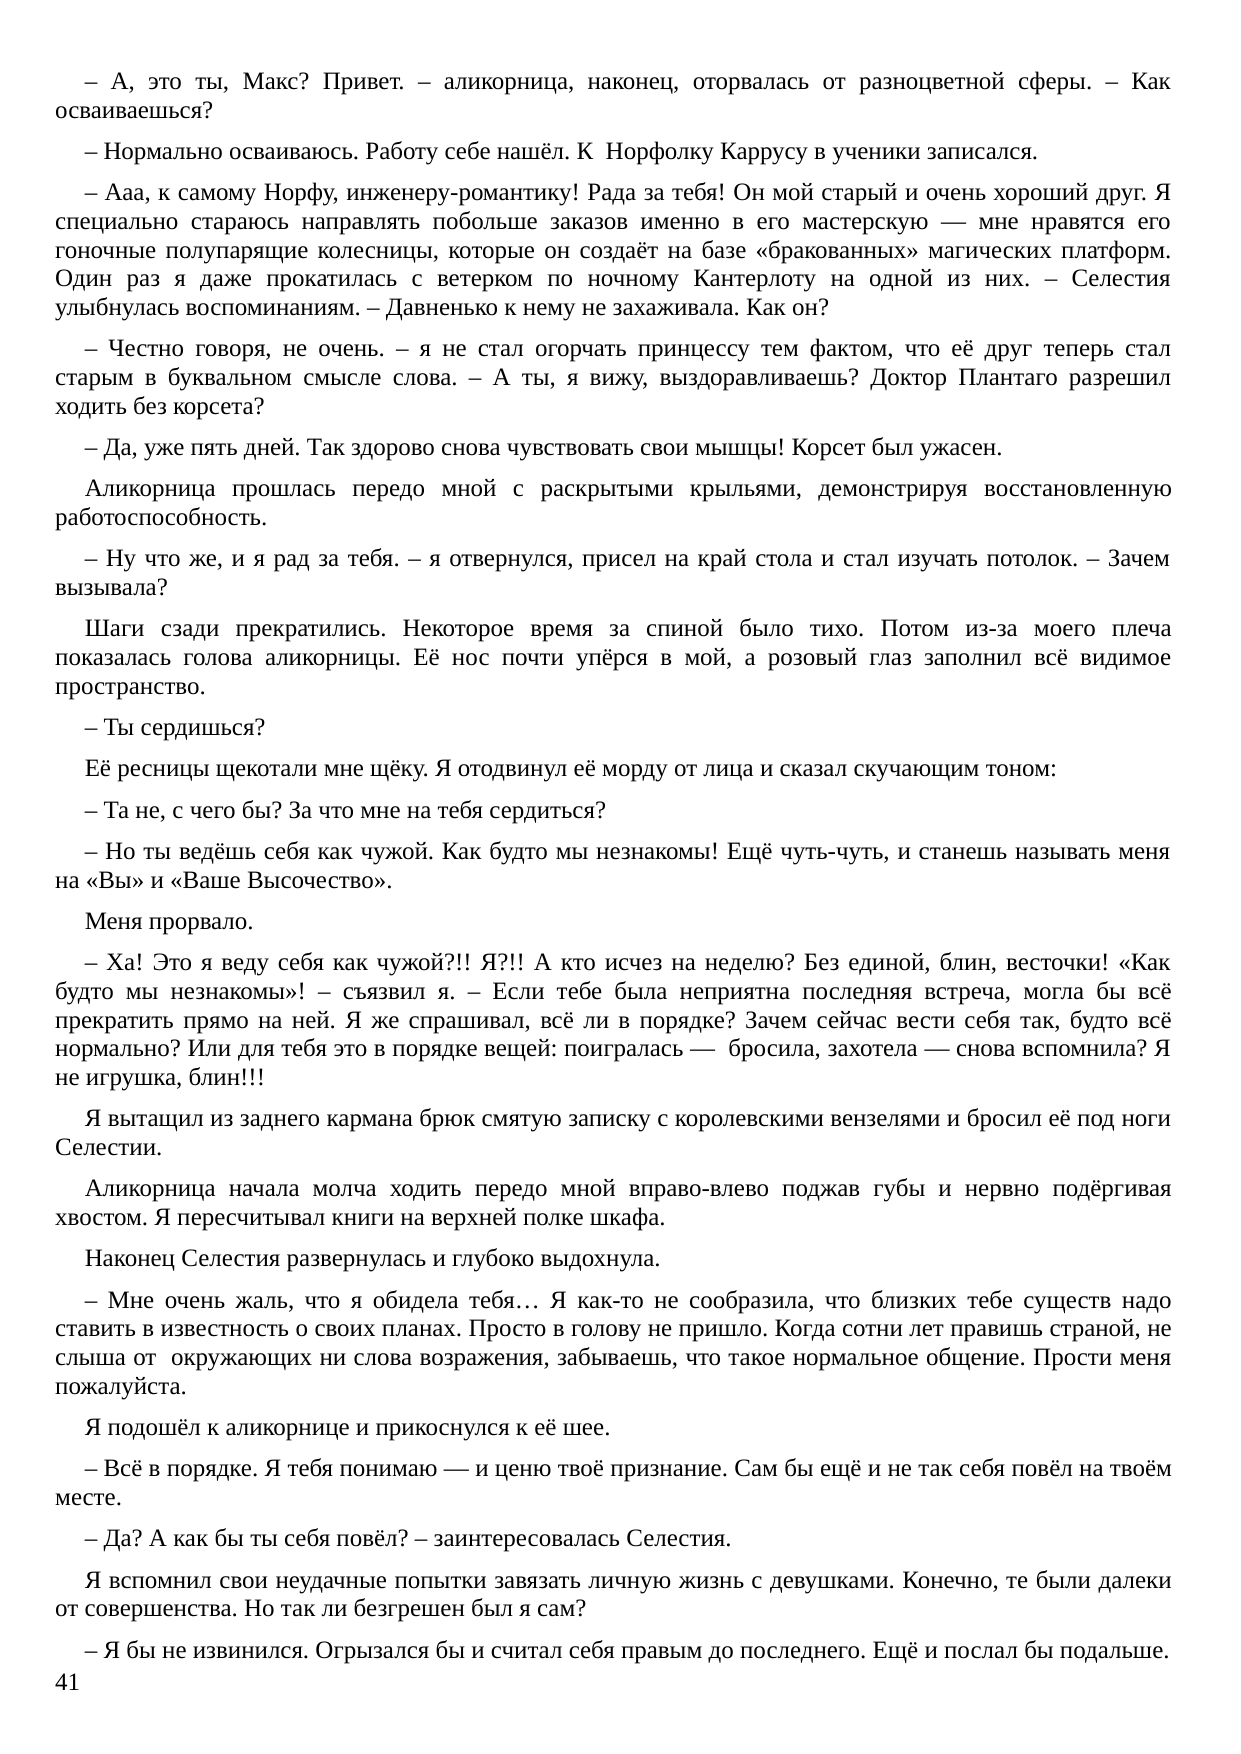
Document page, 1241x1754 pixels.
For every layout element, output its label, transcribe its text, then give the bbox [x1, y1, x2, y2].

text – А, это ты, Макс? Привет. – аликорница, наконец, оторвалась от разноцветной сферы. – Как осваиваешься? [55, 66, 1173, 123]
text – Да, уже пять дней. Так здорово снова чувствовать свои мышцы! Корсет был ужасен. [55, 432, 1173, 461]
text – Но ты ведёшь себя как чужой. Как будто мы незнакомы! Ещё чуть-чуть, и станешь называть меня на «Вы» и «Ваше Высочество». [55, 836, 1173, 893]
text Меня прорвало. [55, 906, 1173, 935]
text – Нормально осваиваюсь. Работу себе нашёл. К Норфолку Каррусу в ученики записался. [55, 136, 1173, 165]
text – Да? А как бы ты себя повёл? – заинтересовалась Селестия. [55, 1523, 1173, 1552]
text Я подошёл к аликорнице и прикоснулся к её шее. [55, 1412, 1173, 1441]
text – Та не, с чего бы? За что мне на тебя сердиться? [55, 795, 1173, 823]
text Наконец Селестия развернулась и глубоко выдохнула. [55, 1243, 1173, 1272]
text – Всё в порядке. Я тебя понимаю — и ценю твоё признание. Сам бы ещё и не так себя повёл на твоём месте. [55, 1453, 1173, 1511]
text – Ааа, к самому Норфу, инженеру-романтику! Рада за тебя! Он мой старый и очень хороший друг. Я специально стараюсь направлять побольше заказов именно в его мастерскую — мне нравятся его гоночные полупарящие колесницы, которые он создаёт на базе «бракованных» магических платформ. Один раз я даже прокатилась с ветерком по ночному Кантерлоту на одной из них. – Селестия улыбнулась воспоминаниям. – Давненько к нему не захаживала. Как он? [55, 177, 1173, 321]
text – Ха! Это я веду себя как чужой?!! Я?!! А кто исчез на неделю? Без единой, блин, весточки! «Как будто мы незнакомы»! – съязвил я. – Если тебе была неприятна последняя встреча, могла бы всё прекратить прямо на ней. Я же спрашивал, всё ли в порядке? Зачем сейчас вести себя так, будто всё нормально? Или для тебя это в порядке вещей: поигралась — бросила, захотела — снова вспомнила? Я не игрушка, блин!!! [55, 947, 1173, 1091]
text – Ты сердишься? [55, 712, 1173, 741]
text – Мне очень жаль, что я обидела тебя… Я как-то не сообразила, что близких тебе существ надо ставить в известность о своих планах. Просто в голову не пришло. Когда сотни лет правишь страной, не слыша от окружающих ни слова возражения, забываешь, что такое нормальное общение. Прости меня пожалуйста. [55, 1285, 1173, 1400]
text – Честно говоря, не очень. – я не стал огорчать принцессу тем фактом, что её друг теперь стал старым в буквальном смысле слова. – А ты, я вижу, выздоравливаешь? Доктор Плантаго разрешил ходить без корсета? [55, 333, 1173, 420]
text – Я бы не извинился. Огрызался бы и считал себя правым до последнего. Ещё и послал бы подальше. [55, 1635, 1173, 1663]
text Её ресницы щекотали мне щёку. Я отодвинул её морду от лица и сказал скучающим тоном: [55, 753, 1173, 782]
text Я вспомнил свои неудачные попытки завязать личную жизнь с девушками. Конечно, те были далеки от совершенства. Но так ли безгрешен был я сам? [55, 1565, 1173, 1622]
text Аликорница начала молча ходить передо мной вправо-влево поджав губы и нервно подёргивая хвостом. Я пересчитывал книги на верхней полке шкафа. [55, 1173, 1173, 1231]
text Аликорница прошлась передо мной с раскрытыми крыльями, демонстрируя восстановленную работоспособность. [55, 473, 1173, 531]
text Шаги сзади прекратились. Некоторое время за спиной было тихо. Потом из-за моего плеча показалась голова аликорницы. Её нос почти упёрся в мой, а розовый глаз заполнил всё видимое пространство. [55, 613, 1173, 700]
text Я вытащил из заднего кармана брюк смятую записку с королевскими вензелями и бросил её под ноги Селестии. [55, 1103, 1173, 1161]
text – Ну что же, и я рад за тебя. – я отвернулся, присел на край стола и стал изучать потолок. – Зачем вызывала? [55, 543, 1173, 601]
